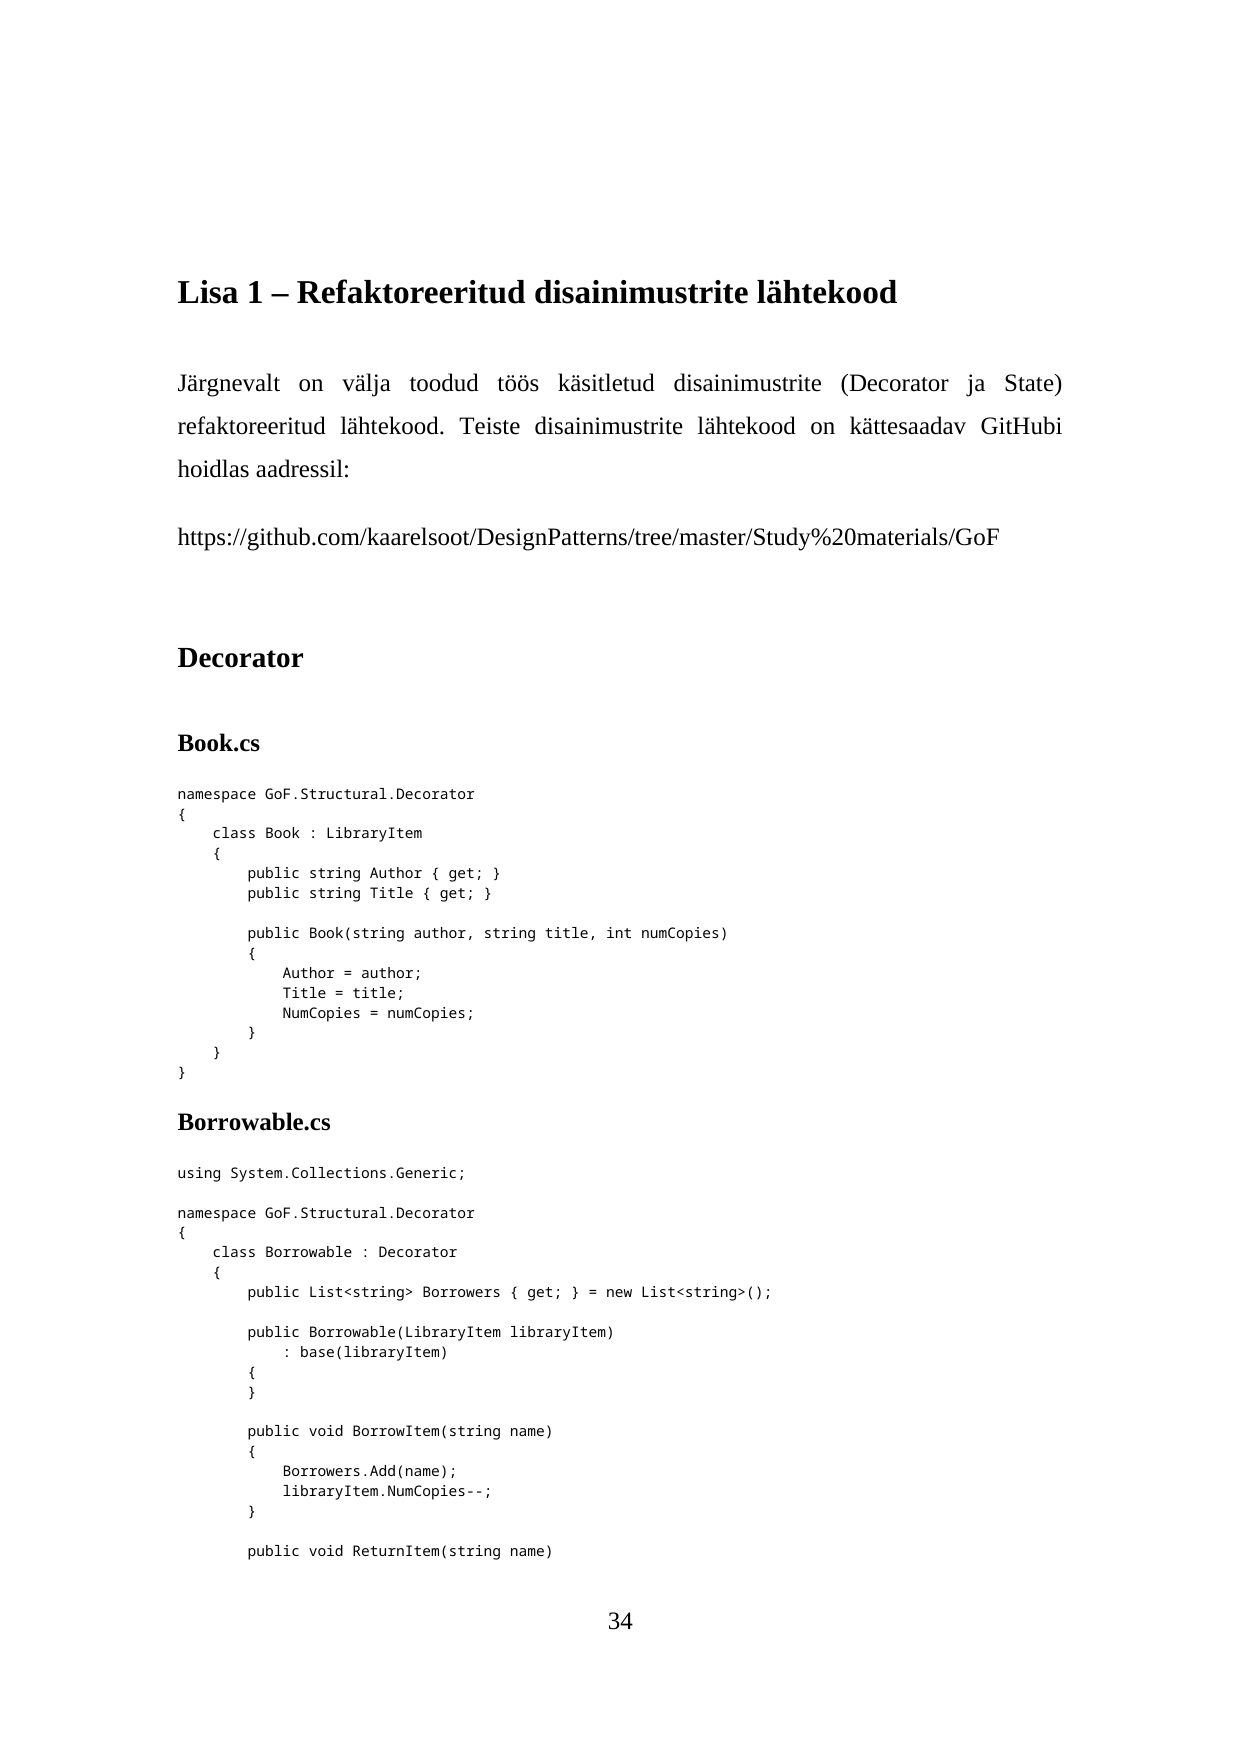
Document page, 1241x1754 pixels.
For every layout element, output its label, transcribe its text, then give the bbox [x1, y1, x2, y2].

text class Borrowable : Decorator [177, 1242, 1063, 1262]
text public List<string> Borrowers { get; } = new List<string>(); [177, 1282, 1063, 1302]
text namespace GoF.Structural.Decorator [177, 1202, 1063, 1222]
text { [177, 803, 1063, 823]
text { [177, 1362, 1063, 1381]
text libraryItem.NumCopies--; [177, 1481, 1063, 1501]
text public string Author { get; } [177, 863, 1063, 883]
text : base(libraryItem) [177, 1342, 1063, 1362]
text namespace GoF.Structural.Decorator [177, 783, 1063, 803]
text public string Title { get; } [177, 883, 1063, 903]
text } [177, 1501, 1063, 1521]
text } [177, 1022, 1063, 1042]
text class Book : LibraryItem [177, 823, 1063, 843]
text { [177, 1441, 1063, 1461]
text public void ReturnItem(string name) [177, 1541, 1063, 1561]
text Järgnevalt on välja toodud töös käsitletud disainimustrite (Decorator ja State) refaktoreeritud lähtekood. Teiste disainimustrite lähtekood on kättesaadav GitHubi hoidlas aadressil: [177, 368, 1063, 483]
subtitle Borrowable.cs [177, 1107, 1063, 1136]
text Title = title; [177, 982, 1063, 1002]
text Author = author; [177, 963, 1063, 982]
text public void BorrowItem(string name) [177, 1421, 1063, 1441]
subtitle Decorator [177, 640, 1063, 674]
text using System.Collections.Generic; [177, 1163, 1063, 1182]
text NumCopies = numCopies; [177, 1002, 1063, 1022]
text } [177, 1042, 1063, 1062]
text Borrowers.Add(name); [177, 1461, 1063, 1481]
text { [177, 1262, 1063, 1282]
text https://github.com/kaarelsoot/DesignPatterns/tree/master/Study%20materials/GoF [177, 522, 1063, 551]
text { [177, 1222, 1063, 1242]
subtitle Book.cs [177, 728, 1063, 757]
text } [177, 1062, 1063, 1082]
text { [177, 843, 1063, 863]
text public Borrowable(LibraryItem libraryItem) [177, 1322, 1063, 1342]
text { [177, 943, 1063, 963]
text public Book(string author, string title, int numCopies) [177, 923, 1063, 943]
subtitle Lisa 1 – Refaktoreeritud disainimustrite lähtekood [177, 273, 1063, 311]
text } [177, 1381, 1063, 1401]
